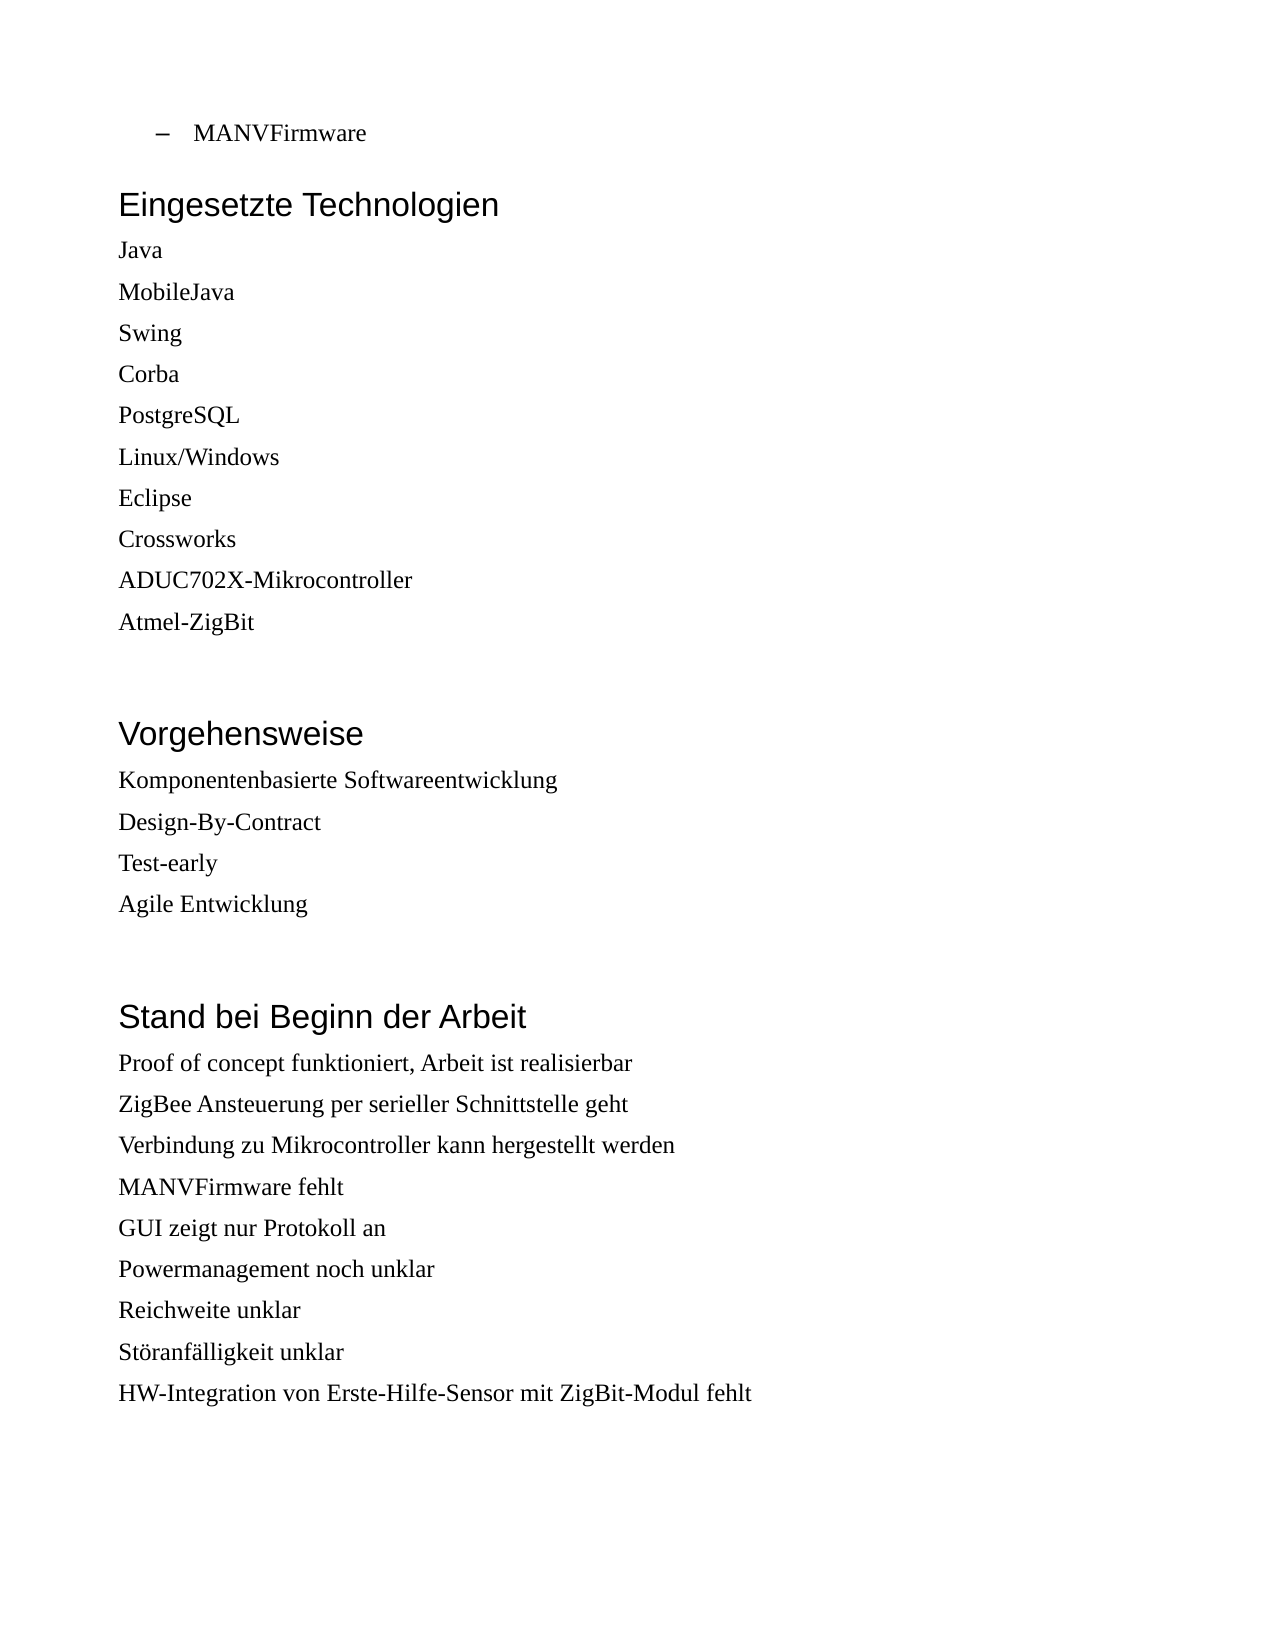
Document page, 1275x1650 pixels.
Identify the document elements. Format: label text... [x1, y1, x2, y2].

list MANVFirmware [156, 118, 1157, 147]
text Test-early [118, 848, 1157, 877]
text ZigBee Ansteuerung per serieller Schnittstelle geht [118, 1089, 1157, 1118]
text MANVFirmware fehlt [118, 1172, 1157, 1200]
text Linux/Windows [118, 442, 1157, 471]
text Corba [118, 359, 1157, 388]
text Design-By-Contract [118, 807, 1157, 835]
text PostgreSQL [118, 401, 1157, 429]
text Java [118, 236, 1157, 264]
text Crossworks [118, 524, 1157, 553]
text Powermanagement noch unklar [118, 1254, 1157, 1283]
text HW-Integration von Erste-Hilfe-Sensor mit ZigBit-Modul fehlt [118, 1378, 1157, 1407]
text Proof of concept funktioniert, Arbeit ist realisierbar [118, 1048, 1157, 1077]
subtitle Stand bei Beginn der Arbeit [118, 997, 1157, 1035]
text Agile Entwicklung [118, 889, 1157, 918]
text Reichweite unklar [118, 1295, 1157, 1324]
text Swing [118, 318, 1157, 347]
text Komponentenbasierte Softwareentwicklung [118, 765, 1157, 794]
text ADUC702X-Mikrocontroller [118, 566, 1157, 594]
text Verbindung zu Mikrocontroller kann hergestellt werden [118, 1130, 1157, 1159]
text Störanfälligkeit unklar [118, 1337, 1157, 1365]
text Atmel-ZigBit [118, 607, 1157, 636]
text GUI zeigt nur Protokoll an [118, 1213, 1157, 1242]
subtitle Vorgehensweise [118, 714, 1157, 753]
text Eclipse [118, 483, 1157, 512]
subtitle Eingesetzte Technologien [118, 184, 1157, 223]
text MobileJava [118, 277, 1157, 306]
